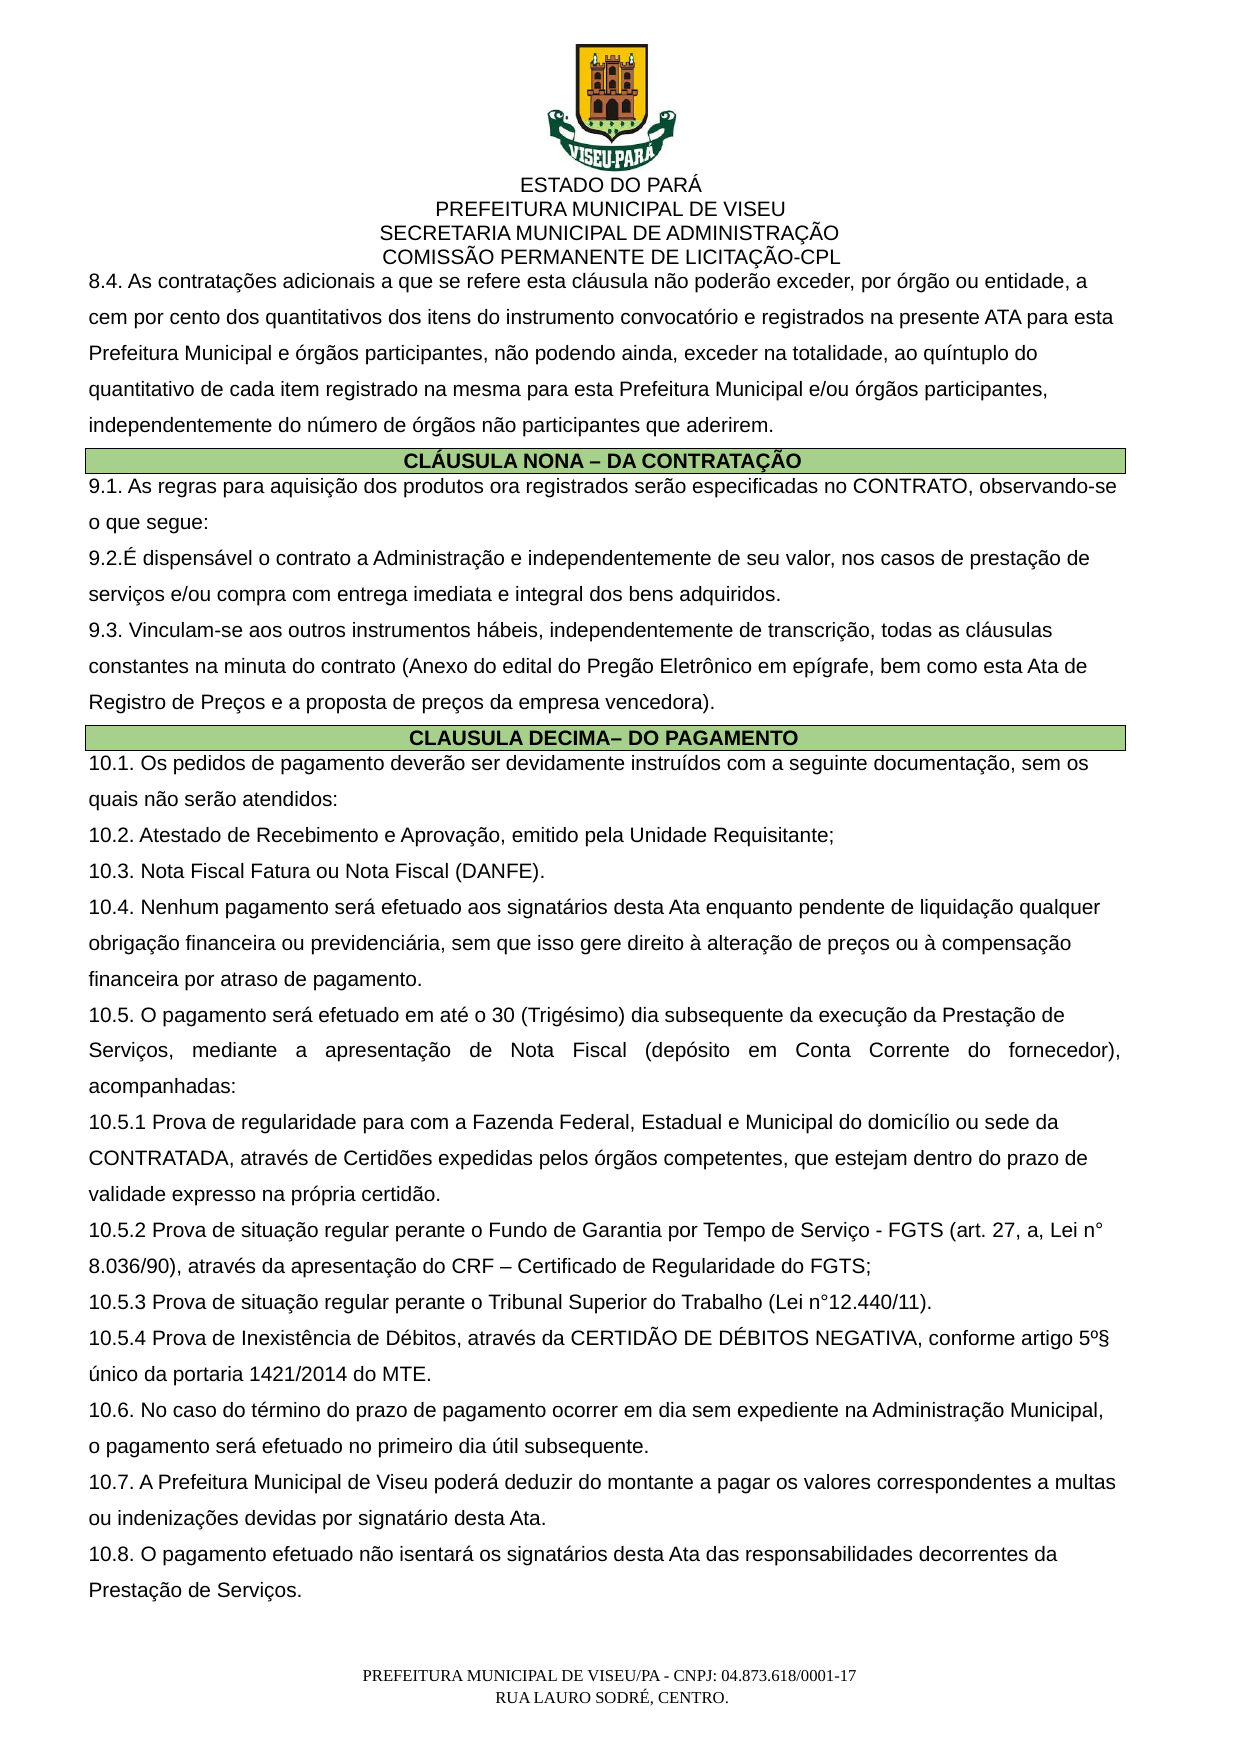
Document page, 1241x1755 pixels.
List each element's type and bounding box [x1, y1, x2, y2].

picture [547, 44, 677, 172]
